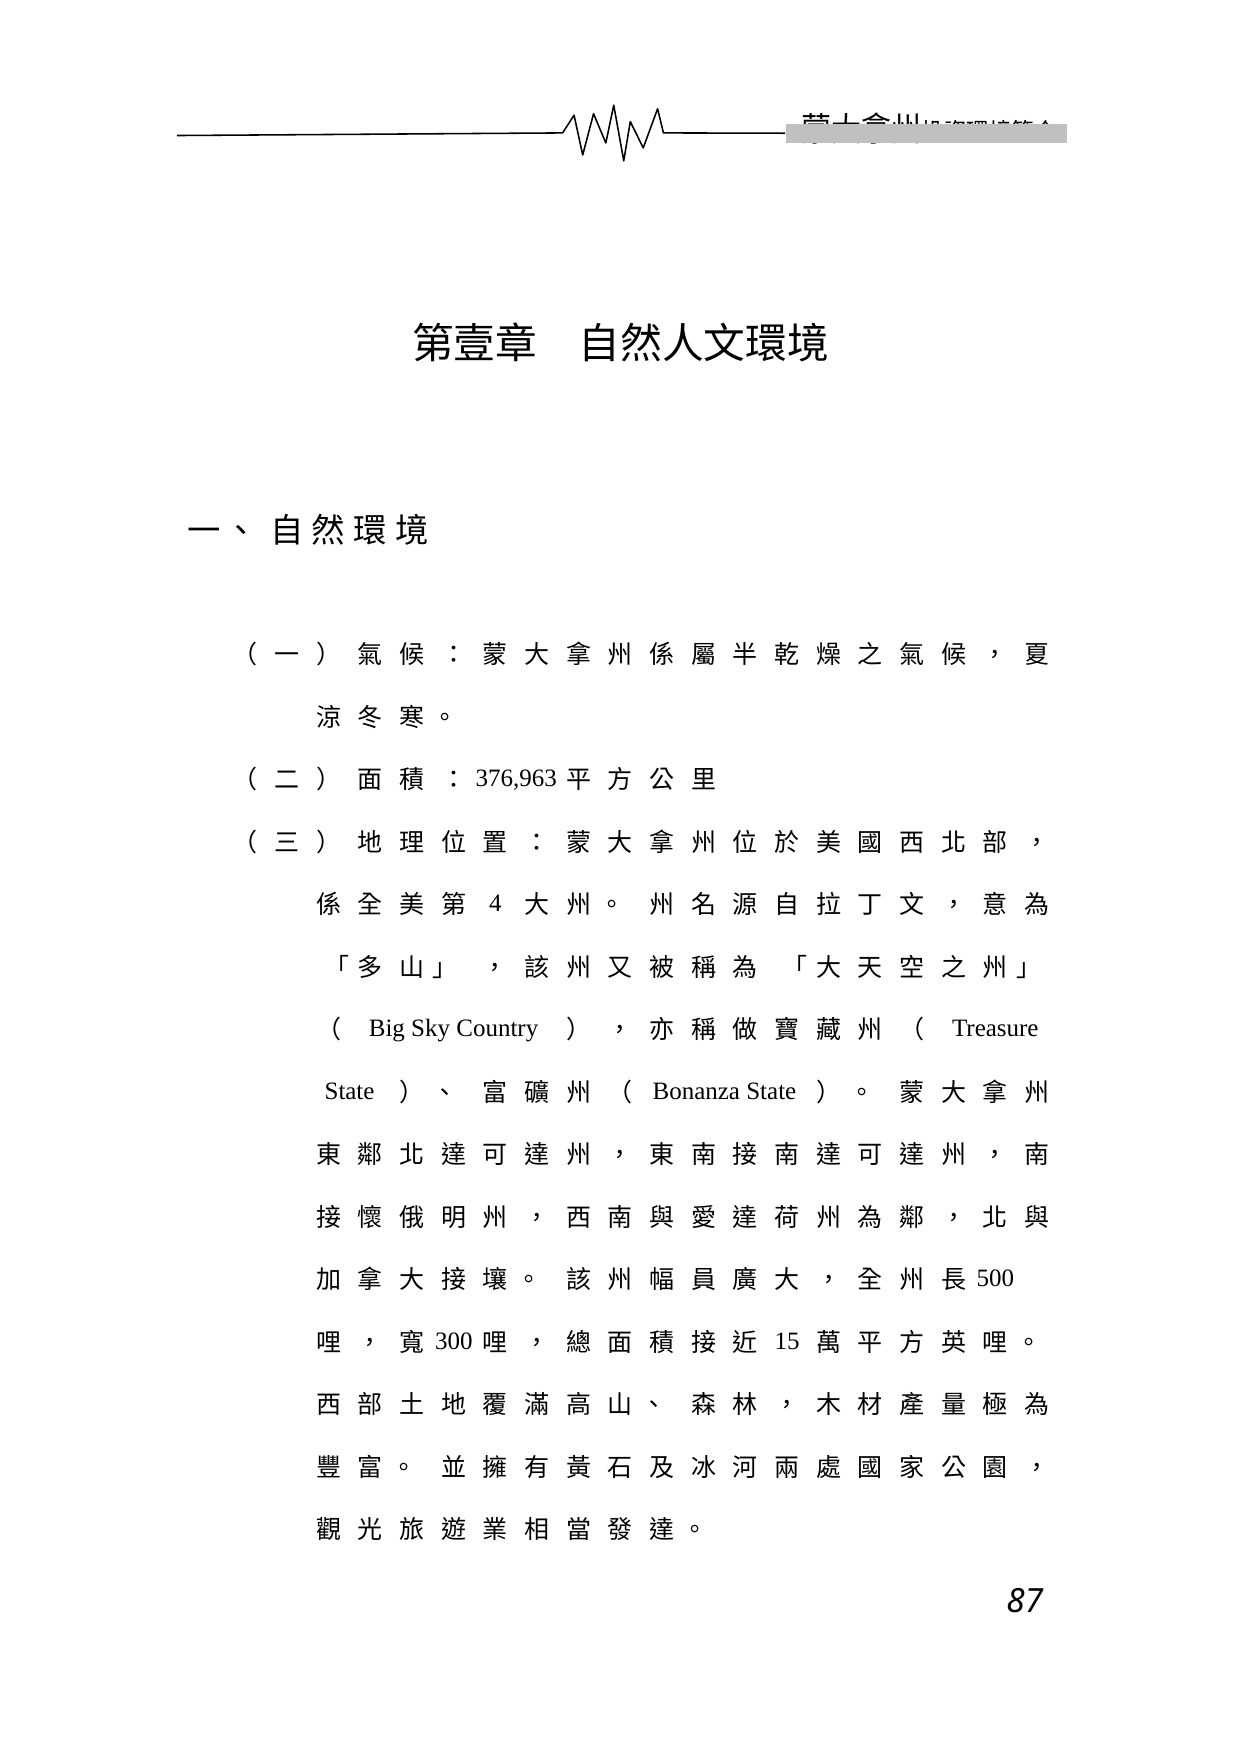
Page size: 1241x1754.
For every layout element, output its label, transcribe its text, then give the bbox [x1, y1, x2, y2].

text （二）面積：376,963平方公里 [207, 736, 1058, 799]
text （三）地理位置：蒙大拿州位於美國西北部，係全美第4大州。州名源自拉丁文，意為「多山」，該州又被稱為「大天空之州」（Big Sky Country），亦稱做寶藏州（Treasure State）、富礦州（Bonanza State）。蒙大拿州東鄰北達可達州，東南接南達可達州，南接懷俄明州，西南與愛達荷州為鄰，北與加拿大接壤。該州幅員廣大，全州長500哩，寬300哩，總面積接近15萬平方英哩。西部土地覆滿高山、森林，木材產量極為豐富。並擁有黃石及冰河兩處國家公園，觀光旅遊業相當發達。 [207, 799, 1058, 1549]
text 第壹章 自然人文環境 [183, 299, 1058, 361]
text （一）氣候：蒙大拿州係屬半乾燥之氣候，夏涼冬寒。 [207, 611, 1058, 736]
text 一、自然環境 [183, 486, 1058, 549]
